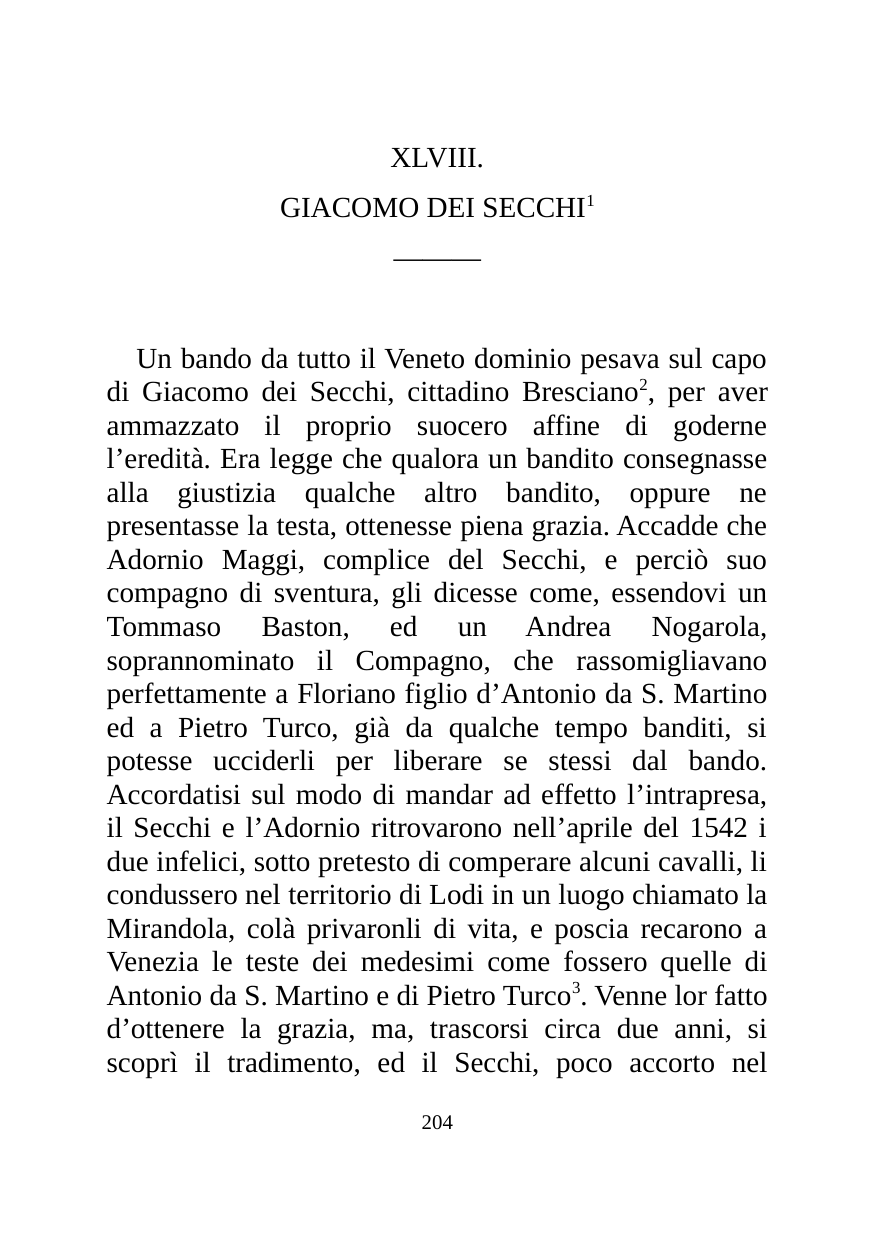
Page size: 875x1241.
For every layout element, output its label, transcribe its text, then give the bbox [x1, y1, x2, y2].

subtitle XLVIII. GIACOMO DEI SECCHI ――― [106, 140, 768, 274]
text Un bando da tutto il Veneto dominio pesava sul capo di Giacomo dei Secchi, cittadino Bresciano, per aver ammazzato il proprio suocero affine di goderne l’eredità. Era legge che qualora un bandito consegnasse alla giustizia qualche altro bandito, oppure ne presentasse la testa, ottenesse piena grazia. Accadde che Adornio Maggi, complice del Secchi, e perciò suo compagno di sventura, gli dicesse come, essendovi un Tommaso Baston, ed un Andrea Nogarola, soprannominato il Compagno, che rassomigliavano perfettamente a Floriano figlio d’Antonio da S. Martino ed a Pietro Turco, già da qualche tempo banditi, si potesse ucciderli per liberare se stessi dal bando. Accordatisi sul modo di mandar ad effetto l’intrapresa, il Secchi e l’Adornio ritrovarono nell’aprile del 1542 i due infelici, sotto pretesto di comperare alcuni cavalli, li condussero nel territorio di Lodi in un luogo chiamato la Mirandola, colà privaronli di vita, e poscia recarono a Venezia le teste dei medesimi come fossero quelle di Antonio da S. Martino e di Pietro Turco. Venne lor fatto d’ottenere la grazia, ma, trascorsi circa due anni, si scoprì il tradimento, ed il Secchi, poco accorto nel [106, 341, 768, 1079]
